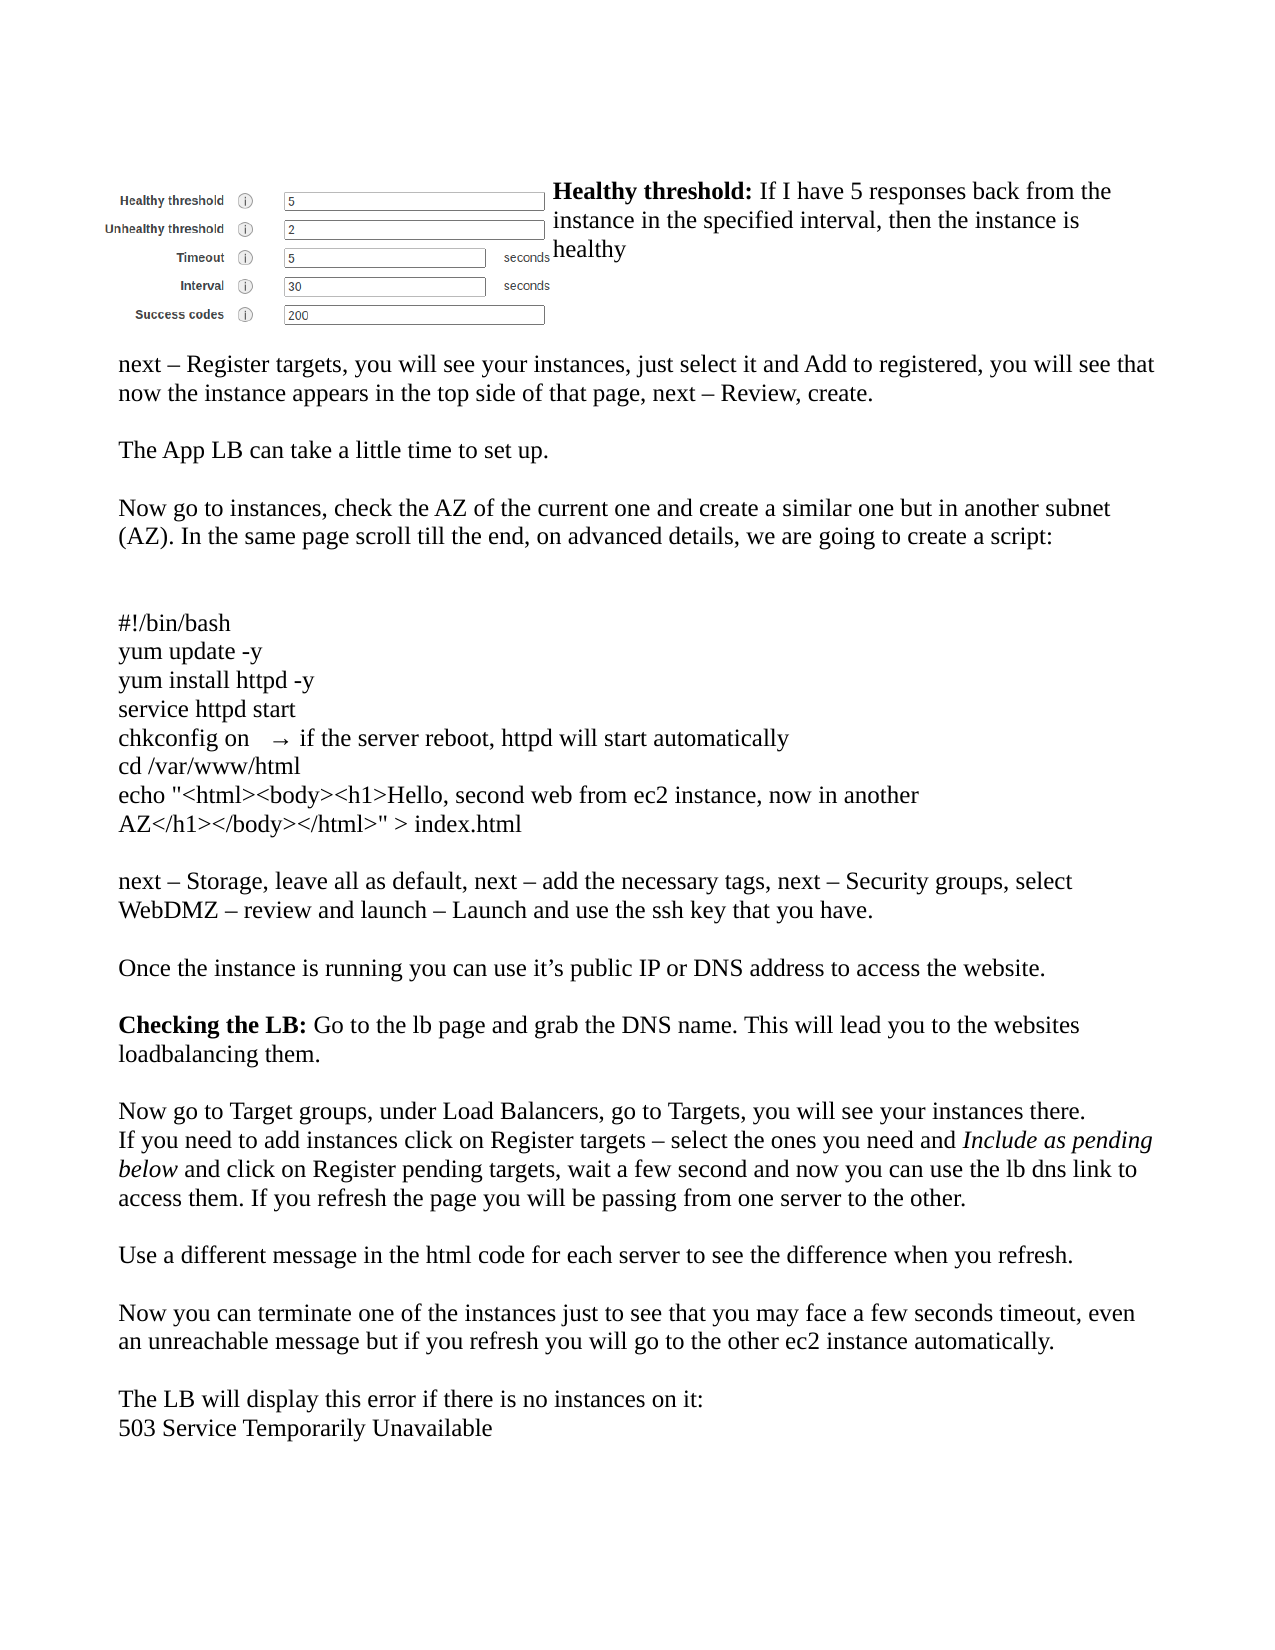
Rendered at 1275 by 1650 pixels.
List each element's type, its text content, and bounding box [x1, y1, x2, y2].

text Once the instance is running you can use it’s public IP or DNS address to access the website. [118, 953, 1157, 981]
text next – Register targets, you will see your instances, just select it and Add to registered, you will see that now the instance appears in the top side of that page, next – Review, create. [118, 349, 1157, 406]
text next – Storage, leave all as default, next – add the necessary tags, next – Security groups, select WebDMZ – review and launch – Launch and use the ssh key that you have. [118, 866, 1157, 924]
text Use a different message in the html code for each server to see the difference when you refresh. [118, 1240, 1157, 1269]
text Now go to instances, check the AZ of the current one and create a similar one but in another subnet (AZ). In the same page scroll till the end, on advanced details, we are going to create a script: [118, 493, 1157, 550]
text Now you can terminate one of the instances just to see that you may face a few seconds timeout, even an unreachable message but if you refresh you will go to the other ec2 instance automatically. [118, 1298, 1157, 1355]
text chkconfig on → if the server reboot, httpd will start automatically [118, 723, 1157, 751]
text #!/bin/bash [118, 608, 1157, 636]
text Now go to Target groups, under Load Balancers, go to Targets, you will see your instances there. [118, 1096, 1157, 1125]
text echo "<html><body><h1>Hello, second web from ec2 instance, now in another AZ</h1></body></html>" > index.html [118, 780, 1157, 838]
text 503 Service Temporarily Unavailable [118, 1413, 1157, 1441]
text yum install httpd -y [118, 665, 1157, 694]
text The LB will display this error if there is no instances on it: [118, 1384, 1157, 1413]
text The App LB can take a little time to set up. [118, 435, 1157, 464]
picture [100, 185, 553, 329]
text Checking the LB: Go to the lb page and grab the DNS name. This will lead you to the websites loadbalancing them. [118, 1010, 1157, 1068]
text service httpd start [118, 694, 1157, 723]
text If you need to add instances click on Register targets – select the ones you need and Include as pending below and click on Register pending targets, wait a few second and now you can use the lb dns link to access them. If you refresh the page you will be passing from one server to the other. [118, 1125, 1157, 1211]
text cd /var/www/html [118, 751, 1157, 780]
text yum update -y [118, 636, 1157, 665]
text Healthy threshold: If I have 5 responses back from the instance in the specified interval, then the instance is healthy [118, 176, 1157, 263]
